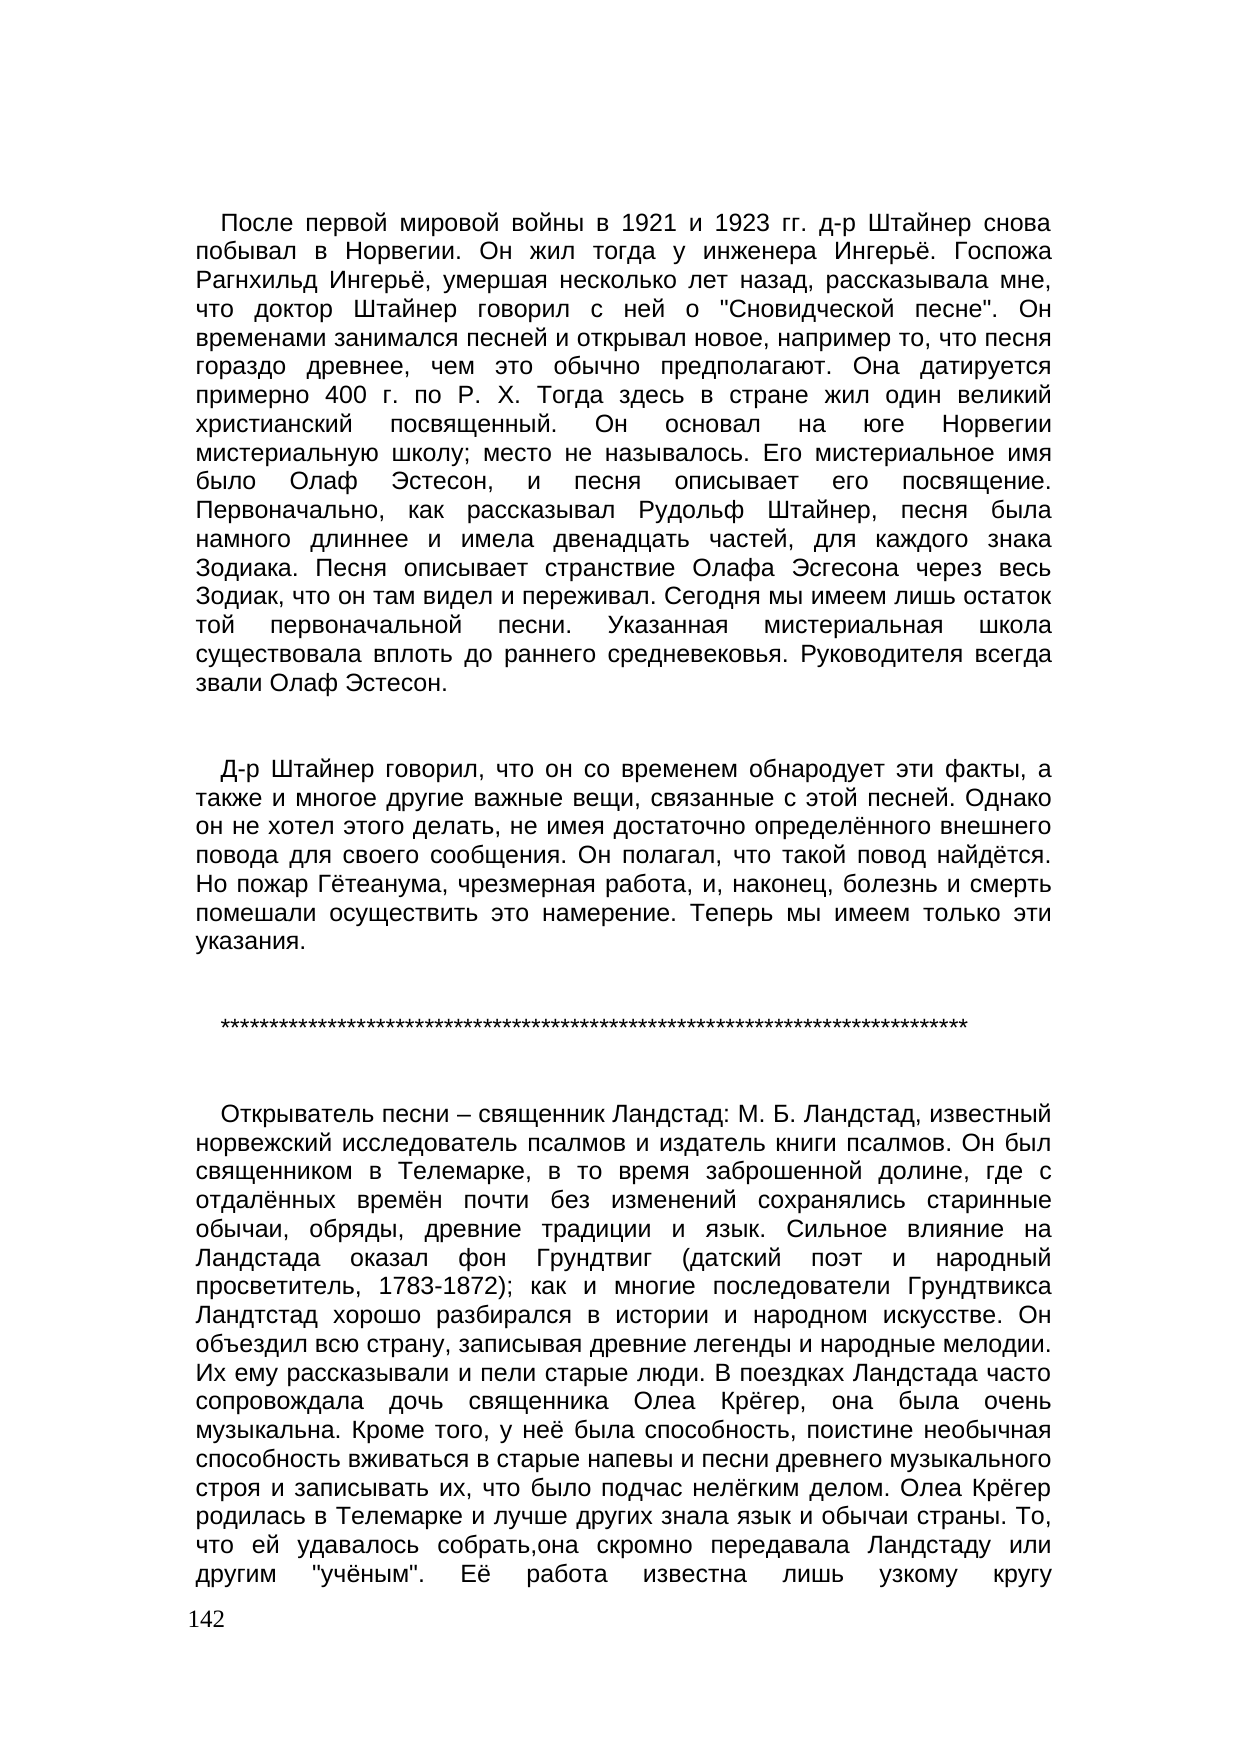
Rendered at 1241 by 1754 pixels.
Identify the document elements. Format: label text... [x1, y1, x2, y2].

text Д-р Штайнер говорил, что он со временем обнародует эти факты, а также и многое другие важные вещи, связанные с этой песней. Однако он не хотел этого делать, не имея достаточно определённого внешнего повода для своего сообщения. Он полагал, что такой повод найдётся. Но пожар Гётеанума, чрезмерная работа, и, наконец, болезнь и смерть помешали осуществить это намерение. Теперь мы имеем только эти указания. [195, 754, 1053, 955]
text После первой мировой войны в 1921 и 1923 гг. д-р Штайнер снова побывал в Норвегии. Он жил тогда у инженера Ингерьё. Госпожа Рагнхильд Ингерьё, умершая несколько лет назад, рассказывала мне, что доктор Штайнер говорил с ней о "Сновидческой песне". Он временами занимался песней и открывал новое, например то, что песня гораздо древнее, чем это обычно предполагают. Она датируется примерно 400 г. по Р. X. Тогда здесь в стране жил один великий христианский посвященный. Он основал на юге Норвегии мистериальную школу; место не называлось. Его мистериальное имя было Олаф Эстесон, и песня описывает его посвящение. Первоначально, как рассказывал Рудольф Штайнер, песня была намного длиннее и имела двенадцать частей, для каждого знака Зодиака. Песня описывает странствие Олафа Эсгесона через весь Зодиак, что он там видел и переживал. Сегодня мы имеем лишь остаток той первоначальной песни. Указанная мистериальная школа существовала вплоть до раннего средневековья. Руководителя всегда звали Олаф Эстесон. [195, 207, 1053, 696]
text ***************************************************************************** [195, 1012, 1053, 1041]
text Открыватель песни – священник Ландстад: М. Б. Ландстад, известный норвежский исследователь псалмов и издатель книги псалмов. Он был священником в Телемарке, в то время заброшенной долине, где с отдалённых времён почти без изменений сохранялись старинные обычаи, обряды, древние традиции и язык. Сильное влияние на Ландстада оказал фон Грундтвиг (датский поэт и народный просветитель, 1783-1872); как и многие последователи Грундтвикса Ландтстад хорошо разбирался в истории и народном искусстве. Он объездил всю страну, записывая древние легенды и народные мелодии. Их ему рассказывали и пели старые люди. В поездках Ландстада часто сопровождала дочь священника Олеа Крёгер, она была очень музыкальна. Кроме того, у неё была способность, поистине необычная способность вживаться в старые напевы и песни древнего музыкального строя и записывать их, что было подчас нелёгким делом. Олеа Крёгер родилась в Телемарке и лучше других знала язык и обычаи страны. То, что ей удавалось собрать,она скромно передавала Ландстаду или другим "учёным". Её работа известна лишь узкому кругу [195, 1099, 1053, 1587]
